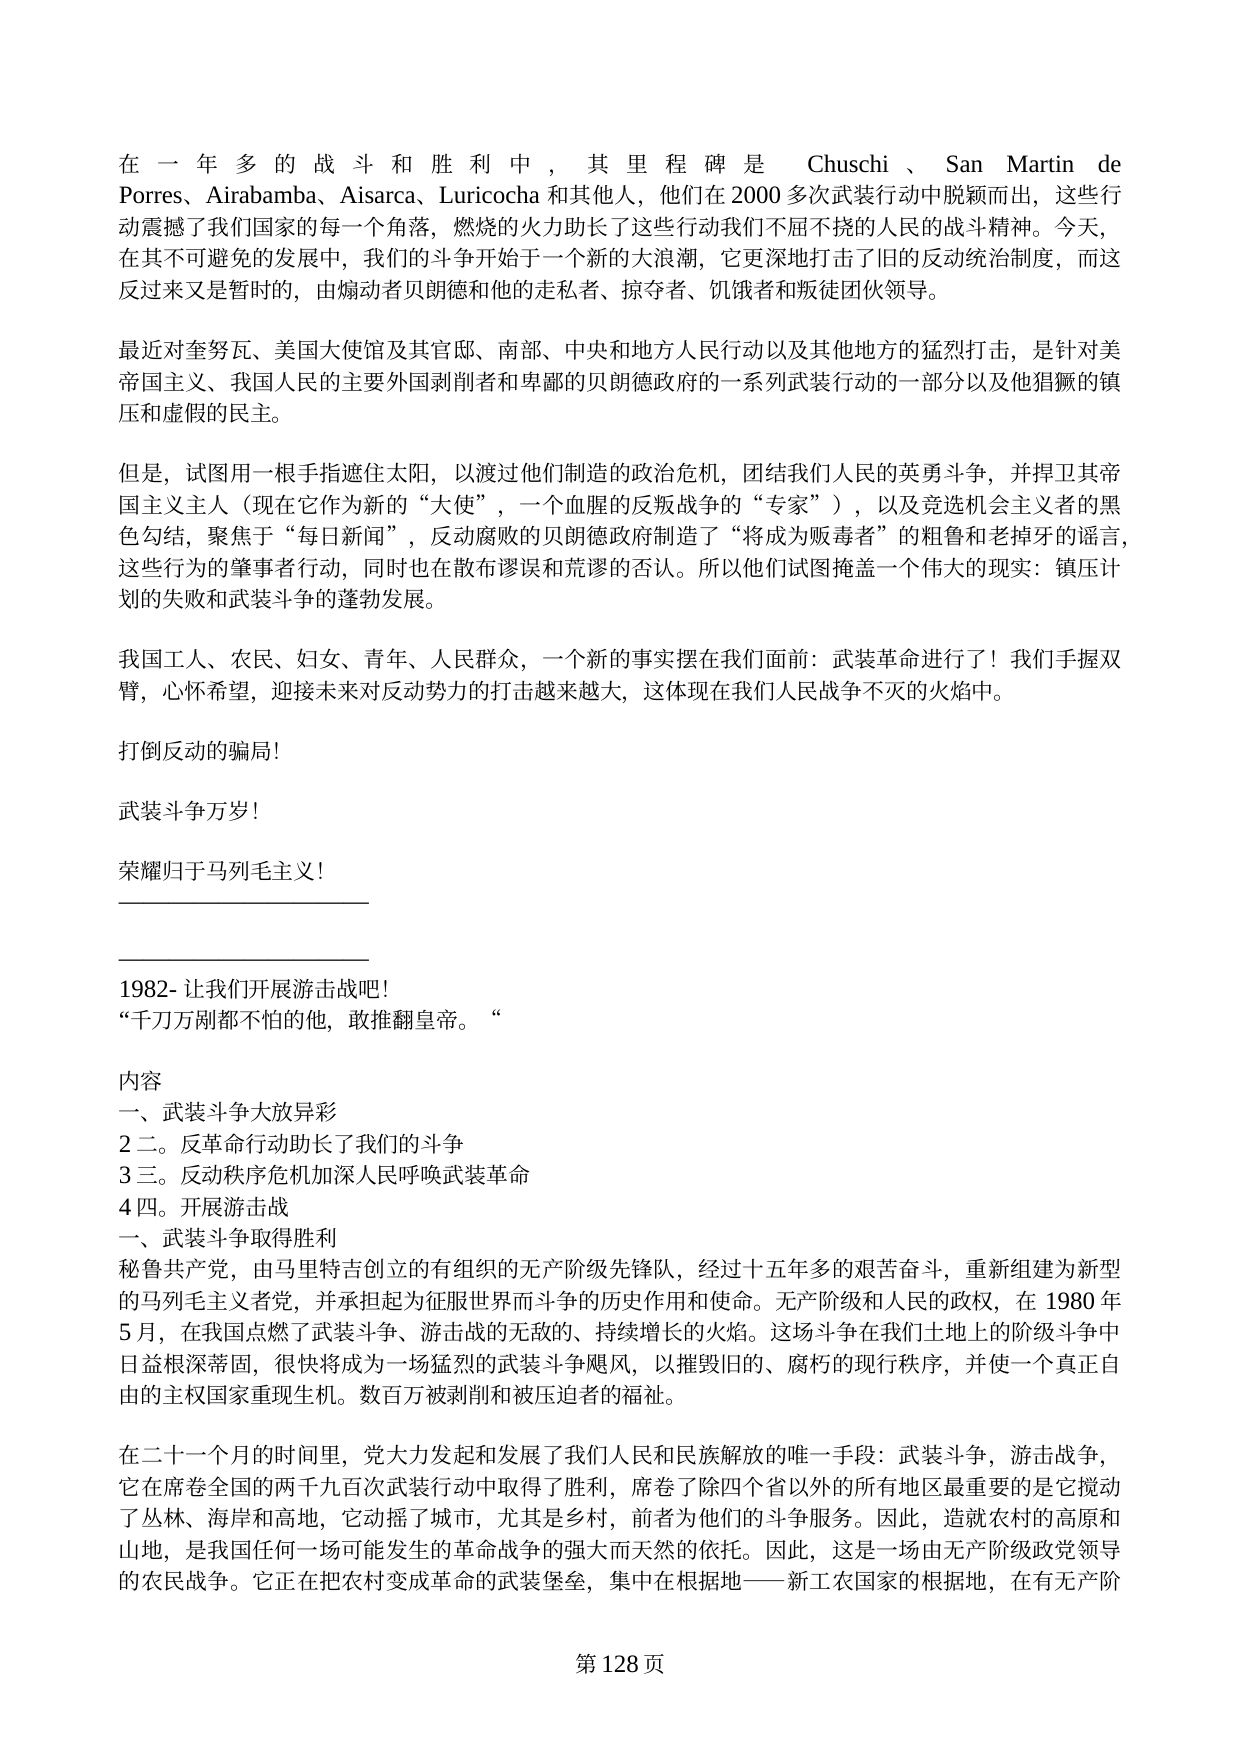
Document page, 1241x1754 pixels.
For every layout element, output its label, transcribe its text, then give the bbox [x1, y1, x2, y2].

text 2二。反革命行动助长了我们的斗争 [118, 1127, 1122, 1158]
text 最近对奎努瓦、美国大使馆及其官邸、南部、中央和地方人民行动以及其他地方的猛烈打击，是针对美帝国主义、我国人民的主要外国剥削者和卑鄙的贝朗德政府的一系列武装行动的一部分以及他猖獗的镇压和虚假的民主。 [118, 333, 1122, 428]
text 我国工人、农民、妇女、青年、人民群众，一个新的事实摆在我们面前：武装革命进行了！我们手握双臂，心怀希望，迎接未来对反动势力的打击越来越大，这体现在我们人民战争不灭的火焰中。 [118, 642, 1122, 705]
text 在二十一个月的时间里，党大力发起和发展了我们人民和民族解放的唯一手段：武装斗争，游击战争，它在席卷全国的两千九百次武装行动中取得了胜利，席卷了除四个省以外的所有地区最重要的是它搅动了丛林、海岸和高地，它动摇了城市，尤其是乡村，前者为他们的斗争服务。因此，造就农村的高原和山地，是我国任何一场可能发生的革命战争的强大而天然的依托。因此，这是一场由无产阶级政党领导的农民战争。它正在把农村变成革命的武装堡垒，集中在根据地——新工农国家的根据地，在有无产阶 [118, 1439, 1122, 1596]
text 1982- 让我们开展游击战吧！ [118, 972, 1122, 1004]
text 武装斗争万岁！ [118, 794, 1122, 826]
text “千刀万剐都不怕的他，敢推翻皇帝。“ [118, 1004, 1122, 1035]
text 4四。开展游击战 [118, 1190, 1122, 1221]
text 在一年多的战斗和胜利中，其里程碑是 Chuschi、San Martin de Porres、Airabamba、Aisarca、Luricocha 和其他人，他们在2000多次武装行动中脱颖而出，这些行动震撼了我们国家的每一个角落，燃烧的火力助长了这些行动我们不屈不挠的人民的战斗精神。今天，在其不可避免的发展中，我们的斗争开始于一个新的大浪潮，它更深地打击了旧的反动统治制度，而这反过来又是暂时的，由煽动者贝朗德和他的走私者、掠夺者、饥饿者和叛徒团伙领导。 [118, 147, 1122, 304]
text 内容 [118, 1064, 1122, 1095]
text 一、武装斗争大放异彩 [118, 1095, 1122, 1127]
text 一、武装斗争取得胜利 [118, 1221, 1122, 1253]
text 荣耀归于马列毛主义！ [118, 854, 1122, 886]
text 但是，试图用一根手指遮住太阳，以渡过他们制造的政治危机，团结我们人民的英勇斗争，并捍卫其帝国主义主人（现在它作为新的“大使”，一个血腥的反叛战争的“专家”），以及竞选机会主义者的黑色勾结，聚焦于“每日新闻”，反动腐败的贝朗德政府制造了“将成为贩毒者”的粗鲁和老掉牙的谣言，这些行为的肇事者行动，同时也在散布谬误和荒谬的否认。所以他们试图掩盖一个伟大的现实：镇压计划的失败和武装斗争的蓬勃发展。 [118, 456, 1122, 614]
text —————————— [118, 943, 1122, 972]
text 秘鲁共产党，由马里特吉创立的有组织的无产阶级先锋队，经过十五年多的艰苦奋斗，重新组建为新型的马列毛主义者党，并承担起为征服世界而斗争的历史作用和使命。无产阶级和人民的政权，在1980年5月，在我国点燃了武装斗争、游击战的无敌的、持续增长的火焰。这场斗争在我们土地上的阶级斗争中日益根深蒂固，很快将成为一场猛烈的武装斗争飓风，以摧毁旧的、腐朽的现行秩序，并使一个真正自由的主权国家重现生机。数百万被剥削和被压迫者的福祉。 [118, 1253, 1122, 1410]
text 打倒反动的骗局！ [118, 734, 1122, 766]
text 3三。反动秩序危机加深人民呼唤武装革命 [118, 1158, 1122, 1190]
text —————————— [118, 886, 1122, 915]
